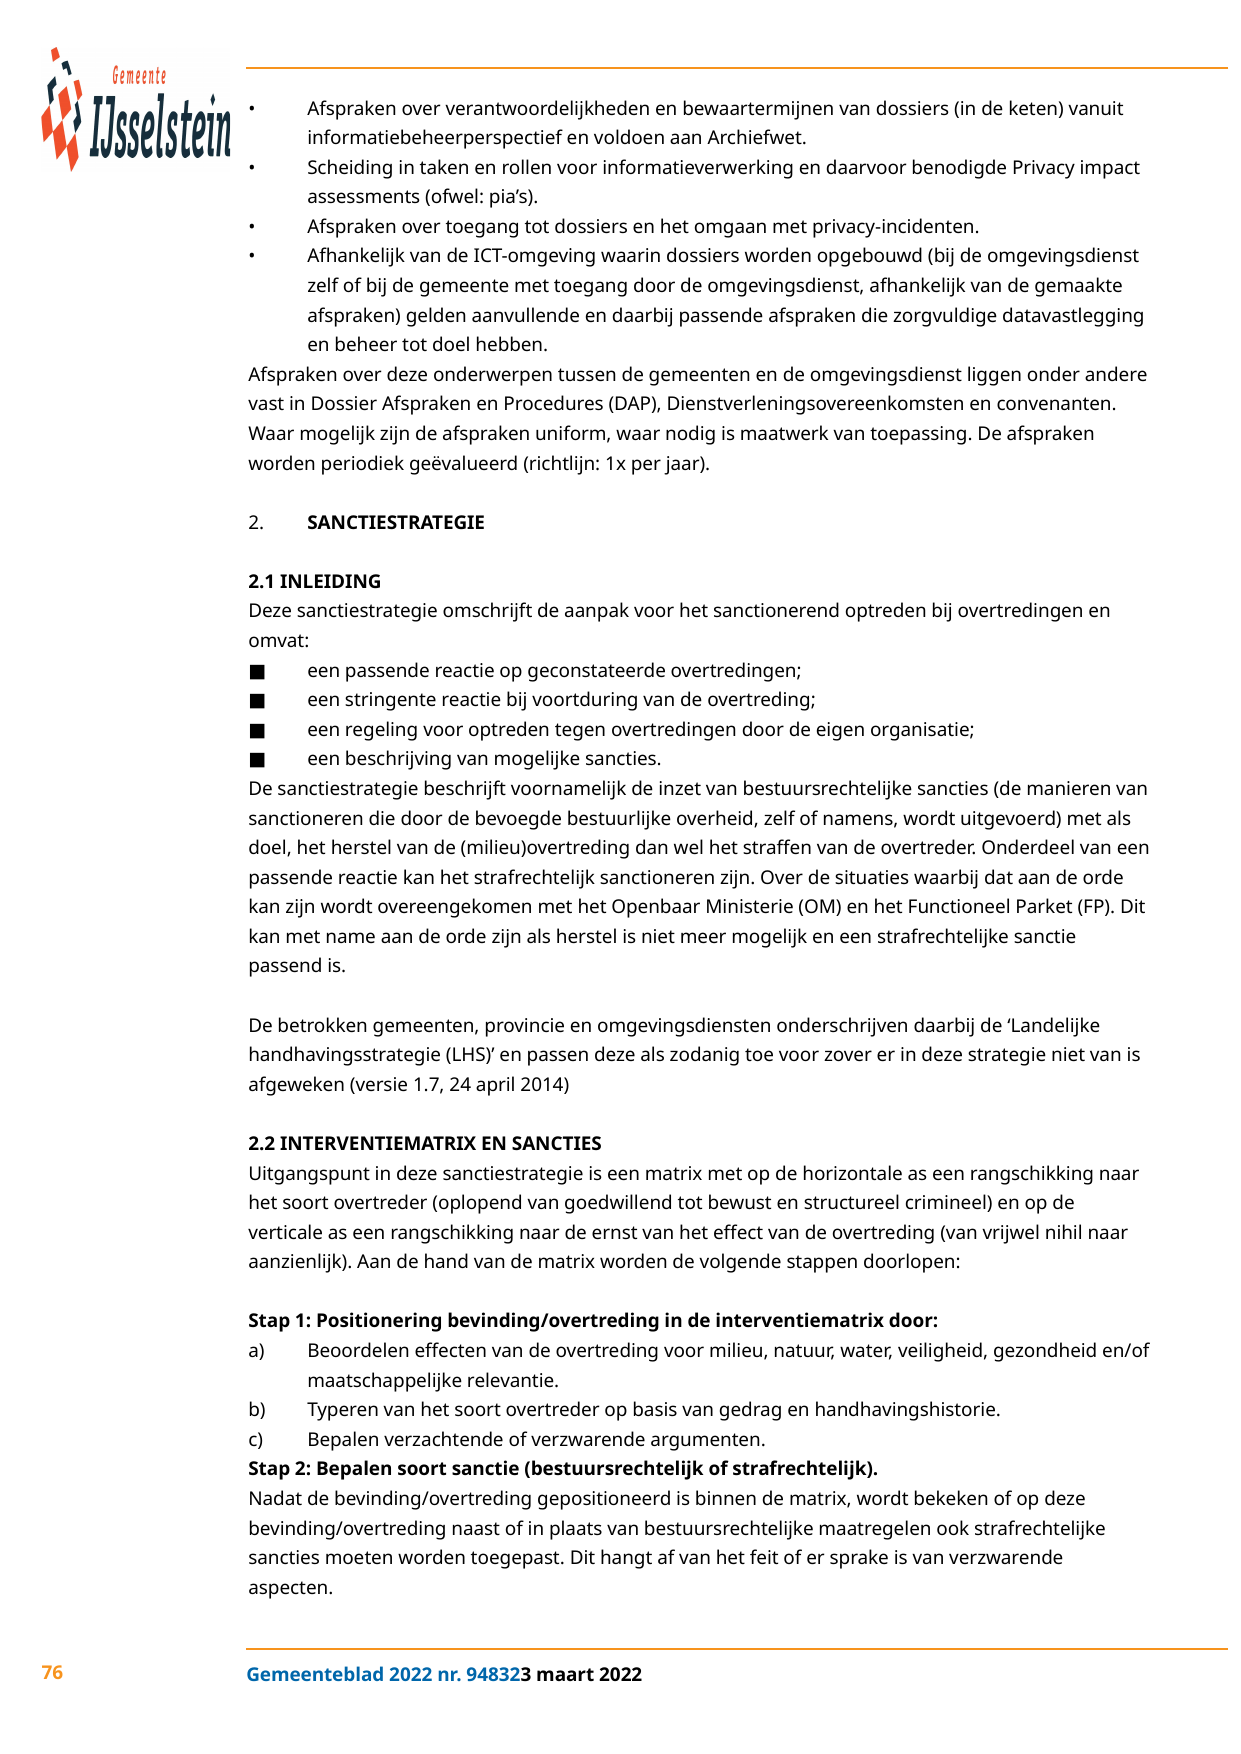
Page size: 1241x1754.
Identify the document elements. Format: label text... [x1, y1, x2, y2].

text Afspraken over deze onderwerpen tussen de gemeenten en de omgevingsdienst liggen onder andere vast in Dossier Afspraken en Procedures (DAP), Dienstverleningsovereenkomsten en convenanten. Waar mogelijk zijn de afspraken uniform, waar nodig is maatwerk van toepassing. De afspraken worden periodiek geëvalueerd (richtlijn: 1x per jaar). [248, 361, 1152, 476]
list Typeren van het soort overtreder op basis van gedrag en handhavingshistorie. [248, 1396, 1152, 1422]
list Beoordelen effecten van de overtreding voor milieu, natuur, water, veiligheid, gezondheid en/of maatschappelijke relevantie. [248, 1337, 1152, 1393]
text De sanctiestrategie beschrijft voornamelijk de inzet van bestuursrechtelijke sancties (de manieren van sanctioneren die door de bevoegde bestuurlijke overheid, zelf of namens, wordt uitgevoerd) met als doel, het herstel van de (milieu)overtreding dan wel het straffen van de overtreder. Onderdeel van een passende reactie kan het strafrechtelijk sanctioneren zijn. Over de situaties waarbij dat aan de orde kan zijn wordt overeengekomen met het Openbaar Ministerie (OM) en het Functioneel Parket (FP). Dit kan met name aan de orde zijn als herstel is niet meer mogelijk en een strafrechtelijke sanctie passend is. [248, 775, 1152, 978]
text Nadat de bevinding/overtreding gepositioneerd is binnen de matrix, wordt bekeken of op deze bevinding/overtreding naast of in plaats van bestuursrechtelijke maatregelen ook strafrechtelijke sancties moeten worden toegepast. Dit hangt af van het feit of er sprake is van verzwarende aspecten. [248, 1485, 1152, 1600]
text 2.2 INTERVENTIEMATRIX EN SANCTIES [248, 1130, 1152, 1156]
list een passende reactie op geconstateerde overtredingen; [248, 657, 1152, 683]
list Bepalen verzachtende of verzwarende argumenten. [248, 1426, 1152, 1452]
text 2.1 INLEIDING [248, 568, 1152, 594]
list Afspraken over verantwoordelijkheden en bewaartermijnen van dossiers (in de keten) vanuit informatiebeheerperspectief en voldoen aan Archiefwet. [248, 95, 1152, 150]
picture [41, 47, 231, 172]
text Stap 1: Positionering bevinding/overtreding in de interventiematrix door: [248, 1308, 1152, 1333]
text Deze sanctiestrategie omschrijft de aanpak voor het sanctionerend optreden bij overtredingen en omvat: [248, 598, 1152, 653]
text Uitgangspunt in deze sanctiestrategie is een matrix met op de horizontale as een rangschikking naar het soort overtreder (oplopend van goedwillend tot bewust en structureel crimineel) en op de verticale as een rangschikking naar de ernst van het effect van de overtreding (van vrijwel nihil naar aanzienlijk). Aan de hand van de matrix worden de volgende stappen doorlopen: [248, 1160, 1152, 1274]
text De betrokken gemeenten, provincie en omgevingsdiensten onderschrijven daarbij de ‘Landelijke handhavingsstrategie (LHS)’ en passen deze als zodanig toe voor zover er in deze strategie niet van is afgeweken (versie 1.7, 24 april 2014) [248, 1012, 1152, 1097]
list Scheiding in taken en rollen voor informatieverwerking en daarvoor benodigde Privacy impact assessments (ofwel: pia’s). [248, 154, 1152, 209]
list Afhankelijk van de ICT-omgeving waarin dossiers worden opgebouwd (bij de omgevingsdienst zelf of bij de gemeente met toegang door de omgevingsdienst, afhankelijk van de gemaakte afspraken) gelden aanvullende en daarbij passende afspraken die zorgvuldige datavastlegging en beheer tot doel hebben. [248, 243, 1152, 357]
list een stringente reactie bij voortduring van de overtreding; [248, 686, 1152, 712]
text Stap 2: Bepalen soort sanctie (bestuursrechtelijk of strafrechtelijk). [248, 1456, 1152, 1481]
list een beschrijving van mogelijke sancties. [248, 746, 1152, 771]
list Afspraken over toegang tot dossiers en het omgaan met privacy-incidenten. [248, 213, 1152, 239]
list SANCTIESTRATEGIE [248, 509, 1152, 535]
list een regeling voor optreden tegen overtredingen door de eigen organisatie; [248, 716, 1152, 742]
